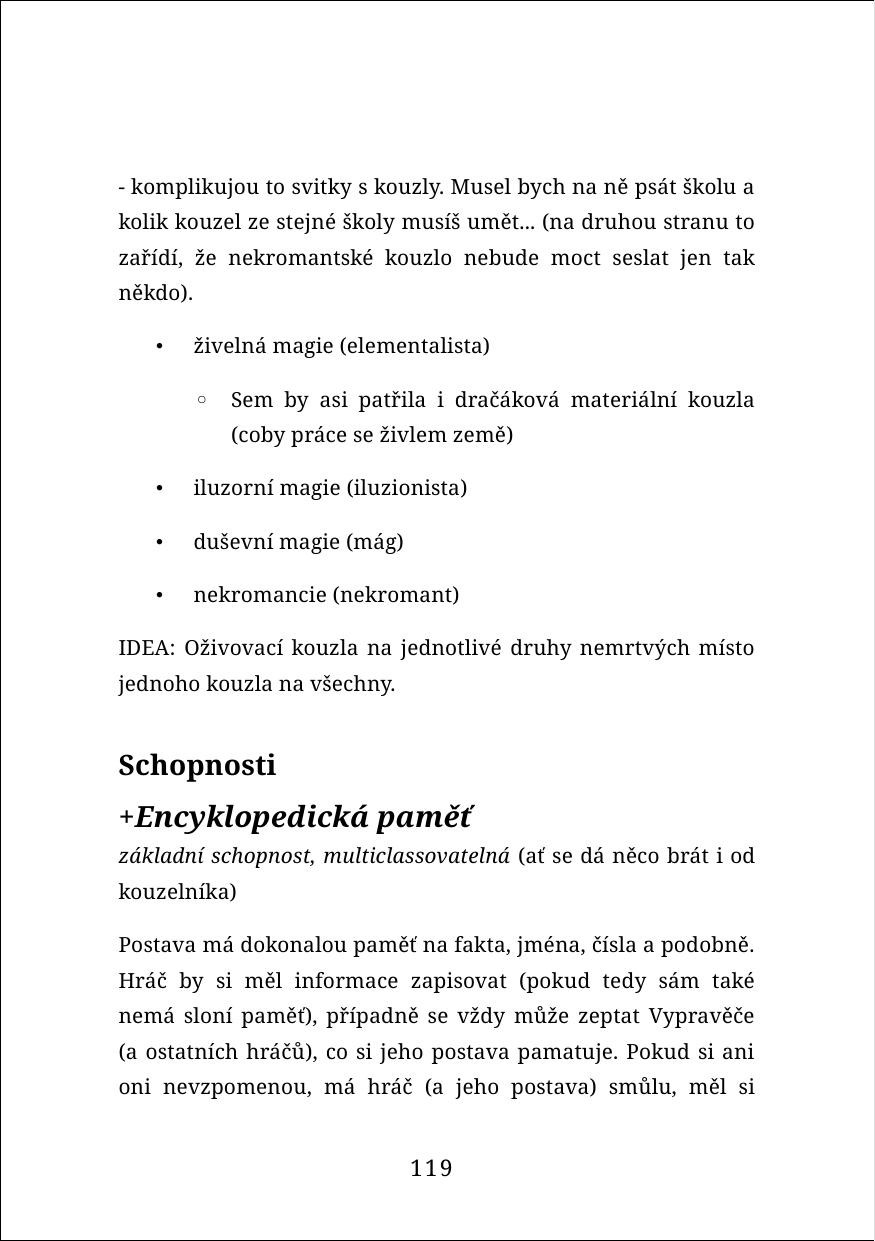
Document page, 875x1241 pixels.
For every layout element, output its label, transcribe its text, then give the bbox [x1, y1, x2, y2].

text IDEA: Oživovací kouzla na jednotlivé druhy nemrtvých místo jednoho kouzla na všechny. [118, 633, 756, 697]
list duševní magie (mág) [156, 527, 756, 555]
text základní schopnost, multiclassovatelná (ať se dá něco brát i od kouzelníka) [118, 842, 756, 906]
list iluzorní magie (iluzionista) [156, 473, 756, 502]
text - komplikujou to svitky s kouzly. Musel bych na ně psát školu a kolik kouzel ze stejné školy musíš umět... (na druhou stranu to zařídí, že nekromantské kouzlo nebude moct seslat jen tak někdo). [118, 172, 756, 307]
list Sem by asi patřila i dračáková materiální kouzla (coby práce se živlem země) [193, 385, 756, 449]
text Postava má dokonalou paměť na fakta, jména, čísla a podobně. Hráč by si měl informace zapisovat (pokud tedy sám také nemá sloní paměť), případně se vždy může zeptat Vypravěče (a ostatních hráčů), co si jeho postava pamatuje. Pokud si ani oni nevzpomenou, má hráč (a jeho postava) smůlu, měl si [118, 930, 756, 1101]
subtitle +Encyklopedická paměť [118, 796, 756, 836]
list živelná magie (elementalista) [156, 332, 756, 360]
subtitle Schopnosti [118, 746, 756, 784]
list nekromancie (nekromant) [156, 580, 756, 608]
